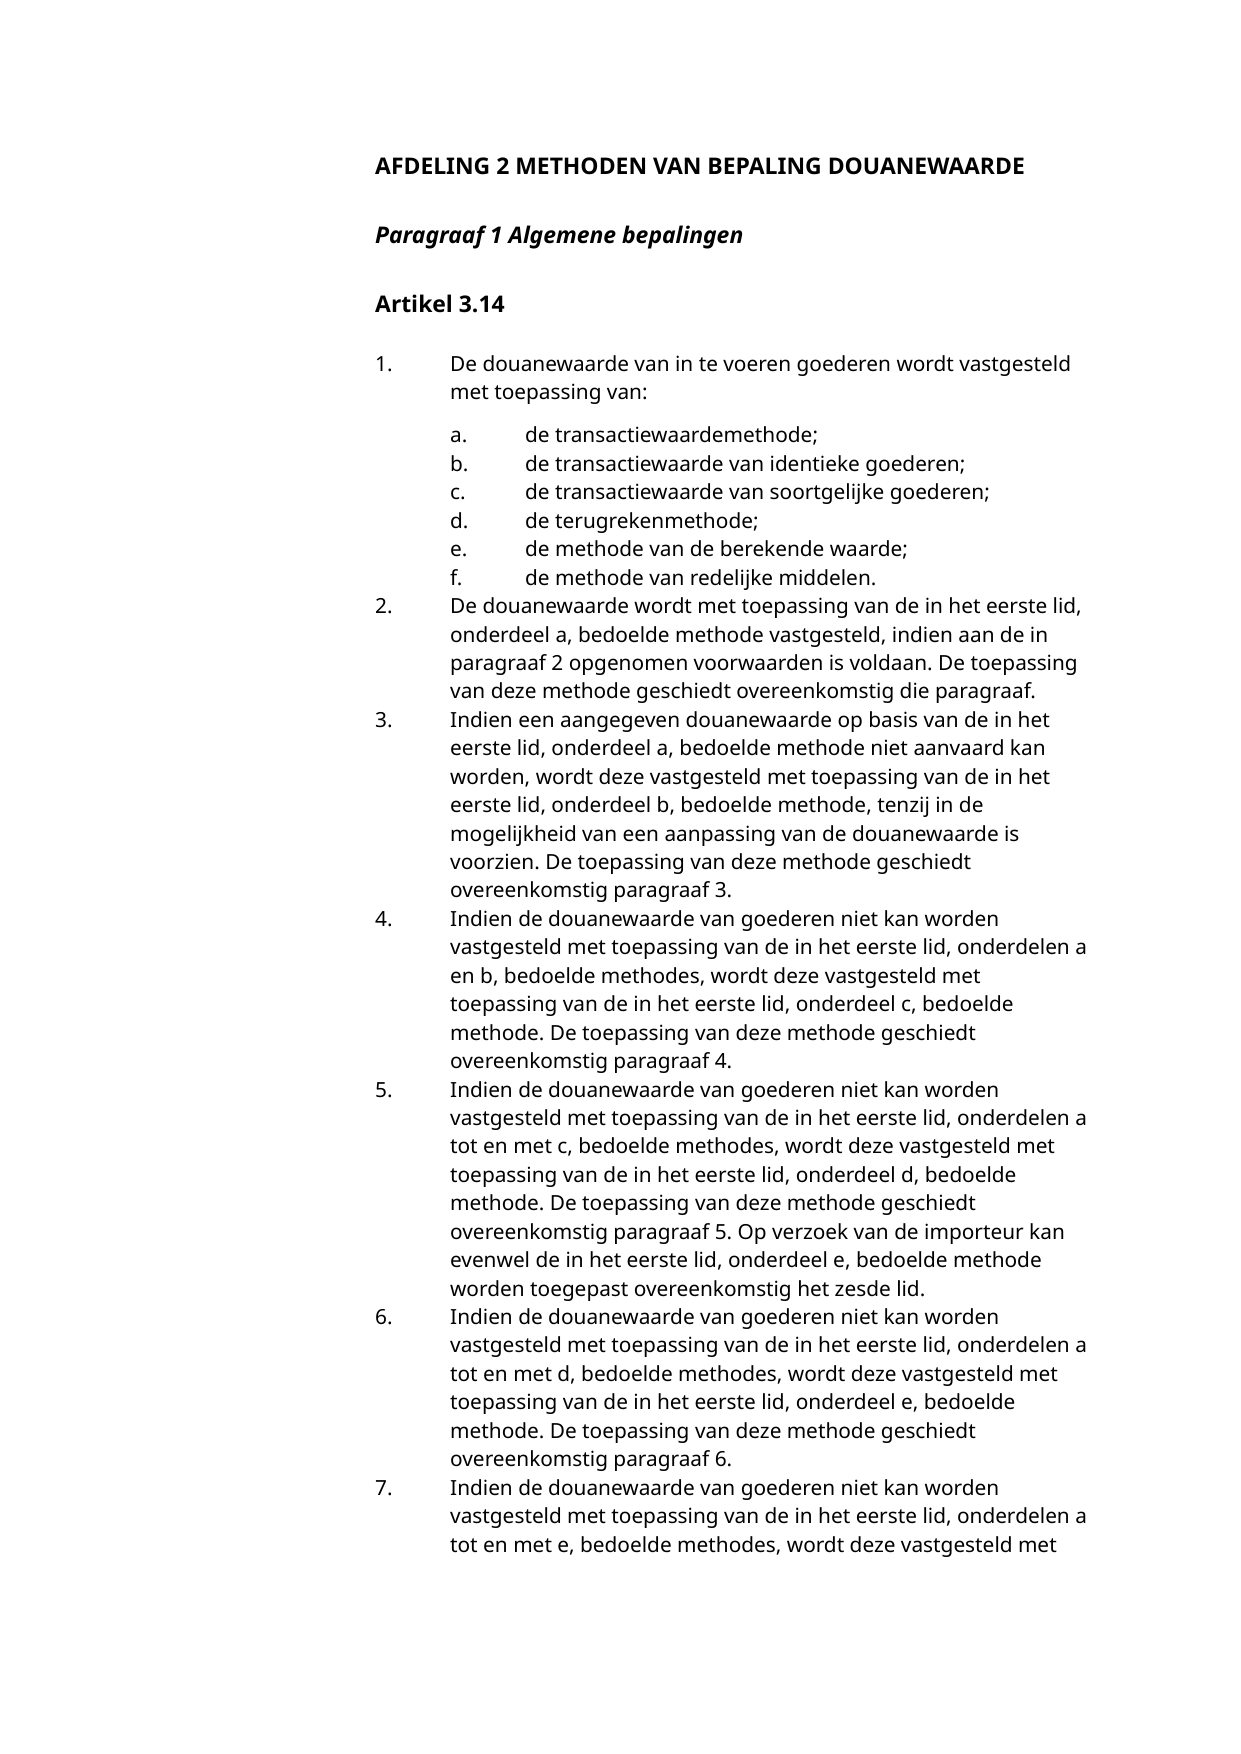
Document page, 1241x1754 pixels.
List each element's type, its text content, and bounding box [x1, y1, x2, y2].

list Indien de douanewaarde van goederen niet kan worden vastgesteld met toepassing van de in het eerste lid, onderdelen a tot en met e, bedoelde methodes, wordt deze vastgesteld met [375, 1473, 1090, 1558]
list de transactiewaardemethode; [450, 421, 1090, 449]
list De douanewaarde van in te voeren goederen wordt vastgesteld met toepassing van: [375, 349, 1090, 406]
list de terugrekenmethode; [450, 506, 1090, 534]
subtitle Artikel 3.14 [375, 287, 1090, 319]
list de transactiewaarde van identieke goederen; [450, 449, 1090, 477]
list Indien een aangegeven douanewaarde op basis van de in het eerste lid, onderdeel a, bedoelde methode niet aanvaard kan worden, wordt deze vastgesteld met toepassing van de in het eerste lid, onderdeel b, bedoelde methode, tenzij in de mogelijkheid van een aanpassing van de douanewaarde is voorzien. De toepassing van deze methode geschiedt overeenkomstig paragraaf 3. [375, 705, 1090, 904]
subtitle Paragraaf 1 Algemene bepalingen [375, 219, 1090, 250]
list de transactiewaarde van soortgelijke goederen; [450, 477, 1090, 506]
list Indien de douanewaarde van goederen niet kan worden vastgesteld met toepassing van de in het eerste lid, onderdelen a tot en met d, bedoelde methodes, wordt deze vastgesteld met toepassing van de in het eerste lid, onderdeel e, bedoelde methode. De toepassing van deze methode geschiedt overeenkomstig paragraaf 6. [375, 1302, 1090, 1473]
list Indien de douanewaarde van goederen niet kan worden vastgesteld met toepassing van de in het eerste lid, onderdelen a en b, bedoelde methodes, wordt deze vastgesteld met toepassing van de in het eerste lid, onderdeel c, bedoelde methode. De toepassing van deze methode geschiedt overeenkomstig paragraaf 4. [375, 904, 1090, 1075]
list de methode van de berekende waarde; [450, 534, 1090, 563]
list Indien de douanewaarde van goederen niet kan worden vastgesteld met toepassing van de in het eerste lid, onderdelen a tot en met c, bedoelde methodes, wordt deze vastgesteld met toepassing van de in het eerste lid, onderdeel d, bedoelde methode. De toepassing van deze methode geschiedt overeenkomstig paragraaf 5. Op verzoek van de importeur kan evenwel de in het eerste lid, onderdeel e, bedoelde methode worden toegepast overeenkomstig het zesde lid. [375, 1075, 1090, 1302]
subtitle AFDELING 2 METHODEN VAN BEPALING DOUANEWAARDE [375, 150, 1090, 181]
list De douanewaarde wordt met toepassing van de in het eerste lid, onderdeel a, bedoelde methode vastgesteld, indien aan de in paragraaf 2 opgenomen voorwaarden is voldaan. De toepassing van deze methode geschiedt overeenkomstig die paragraaf. [375, 591, 1090, 705]
list de methode van redelijke middelen. [450, 563, 1090, 591]
